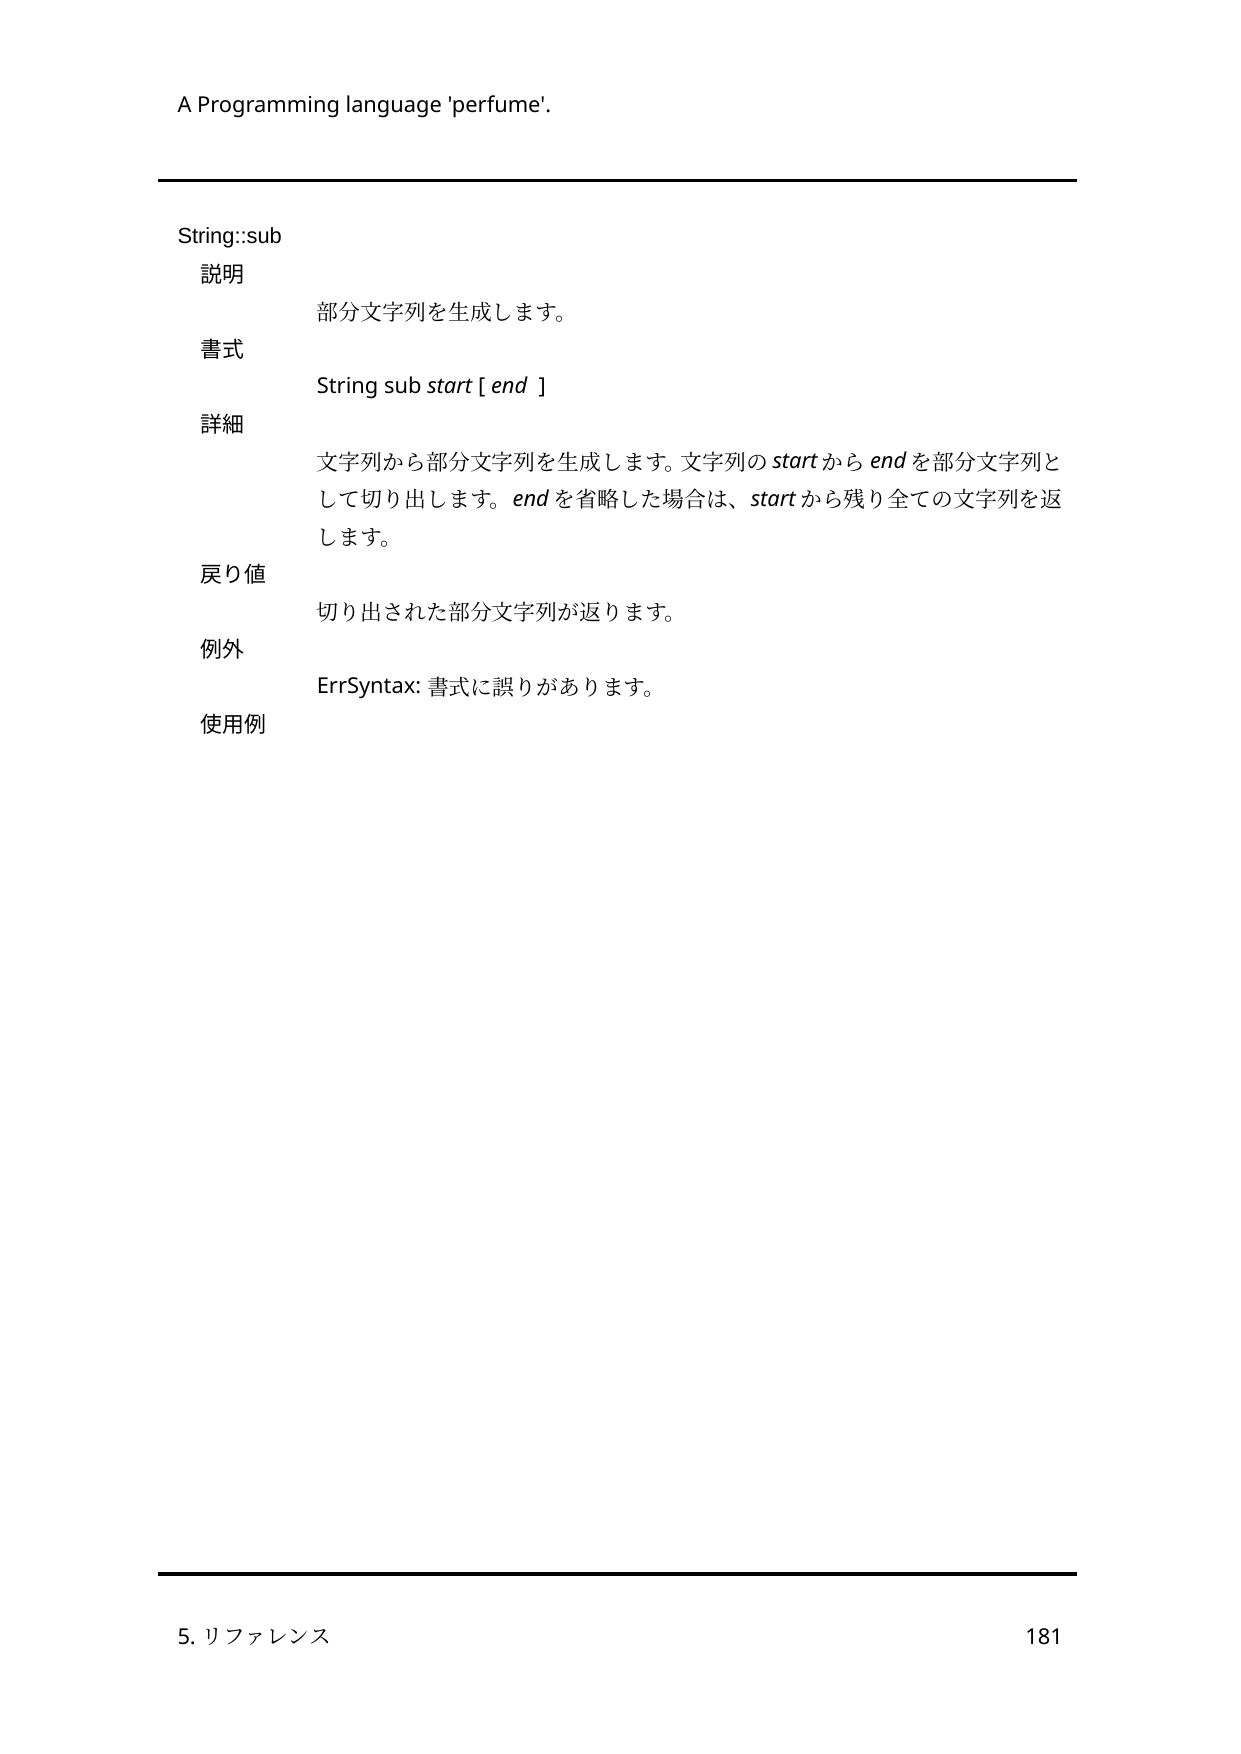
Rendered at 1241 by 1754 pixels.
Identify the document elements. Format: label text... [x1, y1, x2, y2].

table_cell ErrSyntax: 書式に誤りがあります。 [317, 629, 1063, 704]
table_cell 例外 [200, 629, 317, 704]
table_cell 使用例 [200, 704, 317, 779]
table_header 部分文字列を生成します。 [317, 254, 1063, 329]
subtitle String::sub [177, 217, 1063, 254]
table_cell 書式 [200, 329, 317, 404]
table_header 説明 [200, 254, 317, 329]
table_cell 詳細 [200, 404, 317, 554]
table_cell String sub start [ end ] [317, 329, 1063, 404]
table_cell 文字列から部分文字列を生成します。文字列のstartからendを部分文字列として切り出します。endを省略した場合は、startから残り全ての文字列を返します。 [317, 404, 1063, 554]
table_cell 切り出された部分文字列が返ります。 [317, 554, 1063, 629]
table_cell [317, 704, 1063, 779]
table_cell 戻り値 [200, 554, 317, 629]
